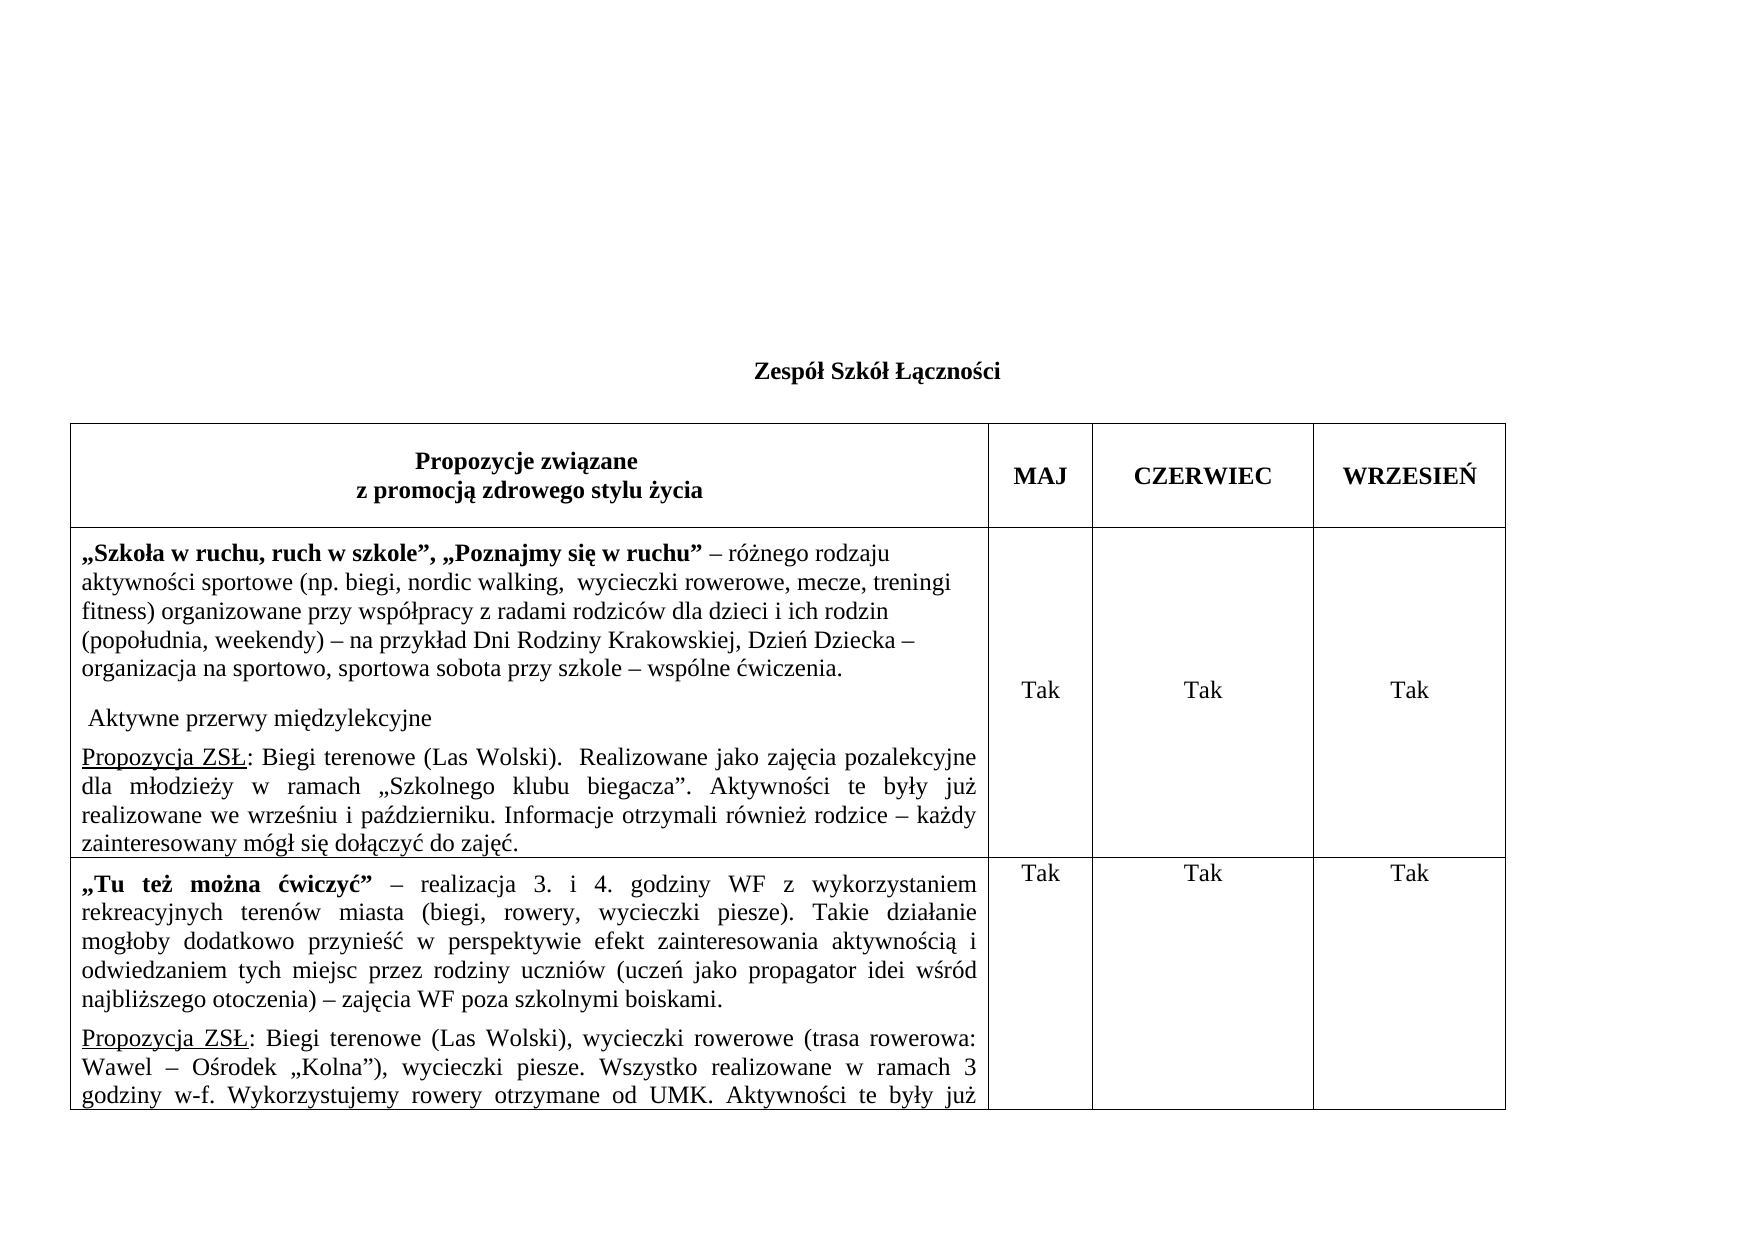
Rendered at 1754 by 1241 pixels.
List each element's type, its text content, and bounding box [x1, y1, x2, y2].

table_header Propozycje związane z promocją zdrowego stylu życia [71, 424, 988, 527]
table_cell Tak [989, 858, 1092, 1109]
table_header CZERWIEC [1093, 424, 1313, 527]
table_cell Tak [1314, 858, 1505, 1109]
table_cell „Szkoła w ruchu, ruch w szkole”, „Poznajmy się w ruchu” – różnego rodzaju aktywności sportowe (np. biegi, nordic walking, wycieczki rowerowe, mecze, treningi fitness) organizowane przy współpracy z radami rodziców dla dzieci i ich rodzin (popołudnia, weekendy) – na przykład Dni Rodziny Krakowskiej, Dzień Dziecka – organizacja na sportowo, sportowa sobota przy szkole – wspólne ćwiczenia. Aktywne przerwy międzylekcyjne Propozycja ZSŁ: Biegi terenowe (Las Wolski). Realizowane jako zajęcia pozalekcyjne dla młodzieży w ramach „Szkolnego klubu biegacza”. Aktywności te były już realizowane we wrześniu i październiku. Informacje otrzymali również rodzice – każdy zainteresowany mógł się dołączyć do zajęć. [71, 528, 988, 857]
table_cell Tak [1093, 858, 1313, 1109]
table_cell Tak [1093, 528, 1313, 857]
table_cell Tak [989, 528, 1092, 857]
table_cell „Tu też można ćwiczyć” – realizacja 3. i 4. godziny WF z wykorzystaniem rekreacyjnych terenów miasta (biegi, rowery, wycieczki piesze). Takie działanie mogłoby dodatkowo przynieść w perspektywie efekt zainteresowania aktywnością i odwiedzaniem tych miejsc przez rodziny uczniów (uczeń jako propagator idei wśród najbliższego otoczenia) – zajęcia WF poza szkolnymi boiskami. Propozycja ZSŁ: Biegi terenowe (Las Wolski), wycieczki rowerowe (trasa rowerowa: Wawel – Ośrodek „Kolna”), wycieczki piesze. Wszystko realizowane w ramach 3 godziny w-f. Wykorzystujemy rowery otrzymane od UMK. Aktywności te były już [71, 858, 988, 1109]
table_cell Tak [1314, 528, 1505, 857]
table_header MAJ [989, 424, 1092, 527]
table_header WRZESIEŃ [1314, 424, 1505, 527]
text Zespół Szkół Łączności [148, 356, 1606, 385]
